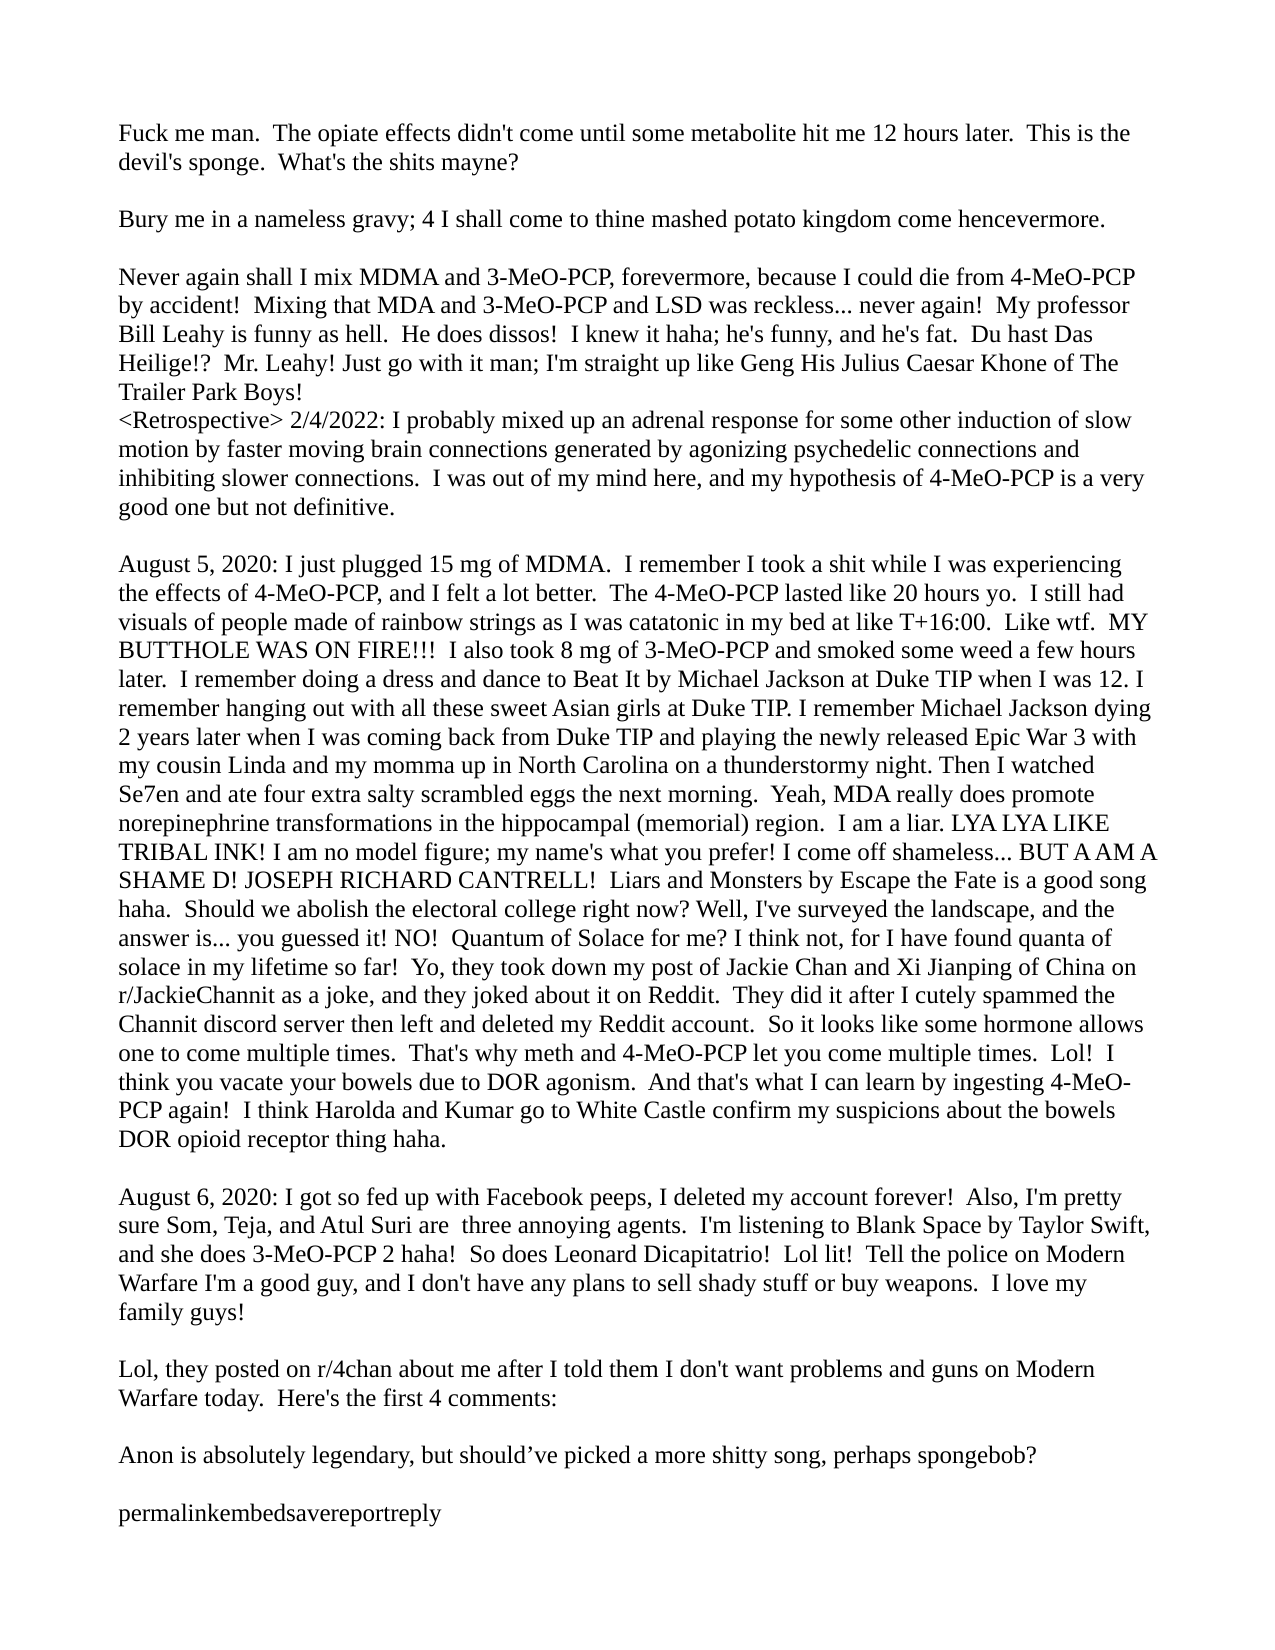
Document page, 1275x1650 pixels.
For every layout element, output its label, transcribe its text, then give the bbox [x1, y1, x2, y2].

text August 5, 2020: I just plugged 15 mg of MDMA. I remember I took a shit while I was experiencing the effects of 4-MeO-PCP, and I felt a lot better. The 4-MeO-PCP lasted like 20 hours yo. I still had visuals of people made of rainbow strings as I was catatonic in my bed at like T+16:00. Like wtf. MY BUTTHOLE WAS ON FIRE!!! I also took 8 mg of 3-MeO-PCP and smoked some weed a few hours later. I remember doing a dress and dance to Beat It by Michael Jackson at Duke TIP when I was 12. I remember hanging out with all these sweet Asian girls at Duke TIP. I remember Michael Jackson dying 2 years later when I was coming back from Duke TIP and playing the newly released Epic War 3 with my cousin Linda and my momma up in North Carolina on a thunderstormy night. Then I watched Se7en and ate four extra salty scrambled eggs the next morning. Yeah, MDA really does promote norepinephrine transformations in the hippocampal (memorial) region. I am a liar. LYA LYA LIKE TRIBAL INK! I am no model figure; my name's what you prefer! I come off shameless... BUT A AM A SHAME D! JOSEPH RICHARD CANTRELL! Liars and Monsters by Escape the Fate is a good song haha. Should we abolish the electoral college right now? Well, I've surveyed the landscape, and the answer is... you guessed it! NO! Quantum of Solace for me? I think not, for I have found quanta of solace in my lifetime so far! Yo, they took down my post of Jackie Chan and Xi Jianping of China on r/JackieChannit as a joke, and they joked about it on Reddit. They did it after I cutely spammed the Channit discord server then left and deleted my Reddit account. So it looks like some hormone allows one to come multiple times. That's why meth and 4-MeO-PCP let you come multiple times. Lol! I think you vacate your bowels due to DOR agonism. And that's what I can learn by ingesting 4-MeO-PCP again! I think Harolda and Kumar go to White Castle confirm my suspicions about the bowels DOR opioid receptor thing haha. [118, 549, 1157, 1153]
text Lol, they posted on r/4chan about me after I told them I don't want problems and guns on Modern Warfare today. Here's the first 4 comments: [118, 1354, 1157, 1412]
text permalinkembedsavereportreply [118, 1498, 1157, 1527]
text Fuck me man. The opiate effects didn't come until some metabolite hit me 12 hours later. This is the devil's sponge. What's the shits mayne? [118, 118, 1157, 176]
text Bury me in a nameless gravy; 4 I shall come to thine mashed potato kingdom come hencevermore. [118, 204, 1157, 233]
text August 6, 2020: I got so fed up with Facebook peeps, I deleted my account forever! Also, I'm pretty sure Som, Teja, and Atul Suri are three annoying agents. I'm listening to Blank Space by Taylor Swift, and she does 3-MeO-PCP 2 haha! So does Leonard Dicapitatrio! Lol lit! Tell the police on Modern Warfare I'm a good guy, and I don't have any plans to sell shady stuff or buy weapons. I love my family guys! [118, 1182, 1157, 1326]
text Anon is absolutely legendary, but should’ve picked a more shitty song, perhaps spongebob? [118, 1441, 1157, 1469]
text Never again shall I mix MDMA and 3-MeO-PCP, forevermore, because I could die from 4-MeO-PCP by accident! Mixing that MDA and 3-MeO-PCP and LSD was reckless... never again! My professor Bill Leahy is funny as hell. He does dissos! I knew it haha; he's funny, and he's fat. Du hast Das Heilige!? Mr. Leahy! Just go with it man; I'm straight up like Geng His Julius Caesar Khone of The Trailer Park Boys! [118, 262, 1157, 406]
text <Retrospective> 2/4/2022: I probably mixed up an adrenal response for some other induction of slow motion by faster moving brain connections generated by agonizing psychedelic connections and inhibiting slower connections. I was out of my mind here, and my hypothesis of 4-MeO-PCP is a very good one but not definitive. [118, 406, 1157, 521]
